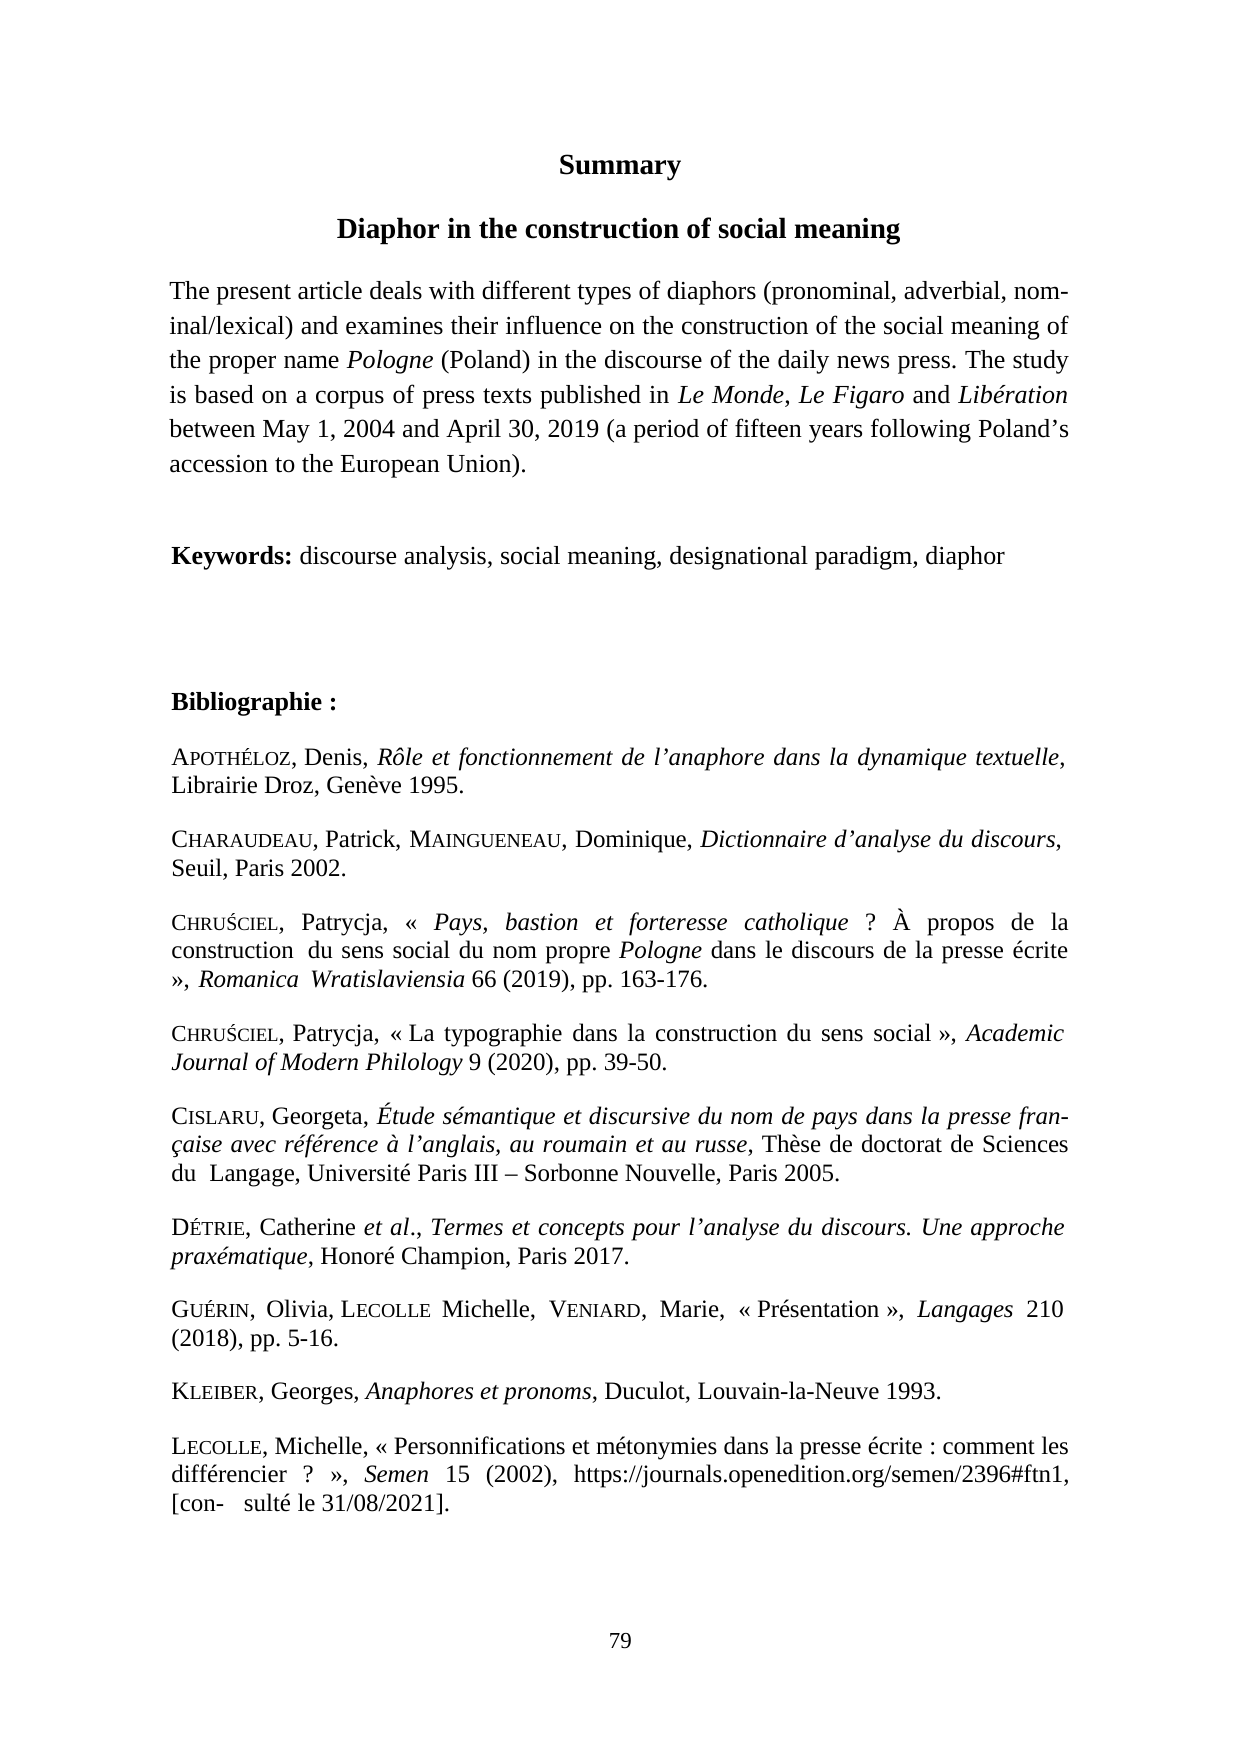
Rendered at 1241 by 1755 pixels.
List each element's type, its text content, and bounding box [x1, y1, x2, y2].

text The present article deals with different types of diaphors (pronominal, adverbial, nom- inal/lexical) and examines their influence on the construction of the social meaning of the proper name Pologne (Poland) in the discourse of the daily news press. The study is based on a corpus of press texts published in Le Monde, Le Figaro and Libération between May 1, 2004 and April 30, 2019 (a period of fifteen years following Poland’s accession to the European Union). [169, 275, 1069, 478]
text CHRUŚCIEL, Patrycja, « Pays, bastion et forteresse catholique ? À propos de la construction du sens social du nom propre Pologne dans le discours de la presse écrite », Romanica Wratislaviensia 66 (2019), pp. 163-176. [171, 907, 1069, 993]
text Bibliographie : [171, 688, 340, 716]
text Keywords: discourse analysis, social meaning, designational paradigm, diaphor [171, 542, 1009, 570]
text DÉTRIE, Catherine et al., Termes et concepts pour l’analyse du discours. Une approche praxématique, Honoré Champion, Paris 2017. [171, 1212, 1069, 1269]
text Diaphor in the construction of social meaning [337, 213, 906, 245]
text 79 [609, 1628, 634, 1653]
text Summary [559, 149, 684, 181]
text CHRUŚCIEL, Patrycja, « La typographie dans la construction du sens social », Academic Journal of Modern Philology 9 (2020), pp. 39-50. [171, 1018, 1069, 1076]
text LECOLLE, Michelle, « Personnifications et métonymies dans la presse écrite : comment les différencier ? », Semen 15 (2002), https://journals.openedition.org/semen/2396#ftn1, [con- sulté le 31/08/2021]. [171, 1431, 1070, 1517]
text CISLARU, Georgeta, Étude sémantique et discursive du nom de pays dans la presse fran- çaise avec référence à l’anglais, au roumain et au russe, Thèse de doctorat de Sciences du Langage, Université Paris III – Sorbonne Nouvelle, Paris 2005. [171, 1101, 1069, 1187]
text CHARAUDEAU, Patrick, MAINGUENEAU, Dominique, Dictionnaire d’analyse du discours, Seuil, Paris 2002. [171, 824, 1069, 882]
text KLEIBER, Georges, Anaphores et pronoms, Duculot, Louvain-la-Neuve 1993. [171, 1377, 947, 1404]
text APOTHÉLOZ, Denis, Rôle et fonctionnement de l’anaphore dans la dynamique textuelle, Librairie Droz, Genève 1995. [171, 742, 1069, 799]
text GUÉRIN, Olivia, LECOLLE Michelle, VENIARD, Marie, « Présentation », Langages 210 (2018), pp. 5-16. [171, 1294, 1070, 1352]
